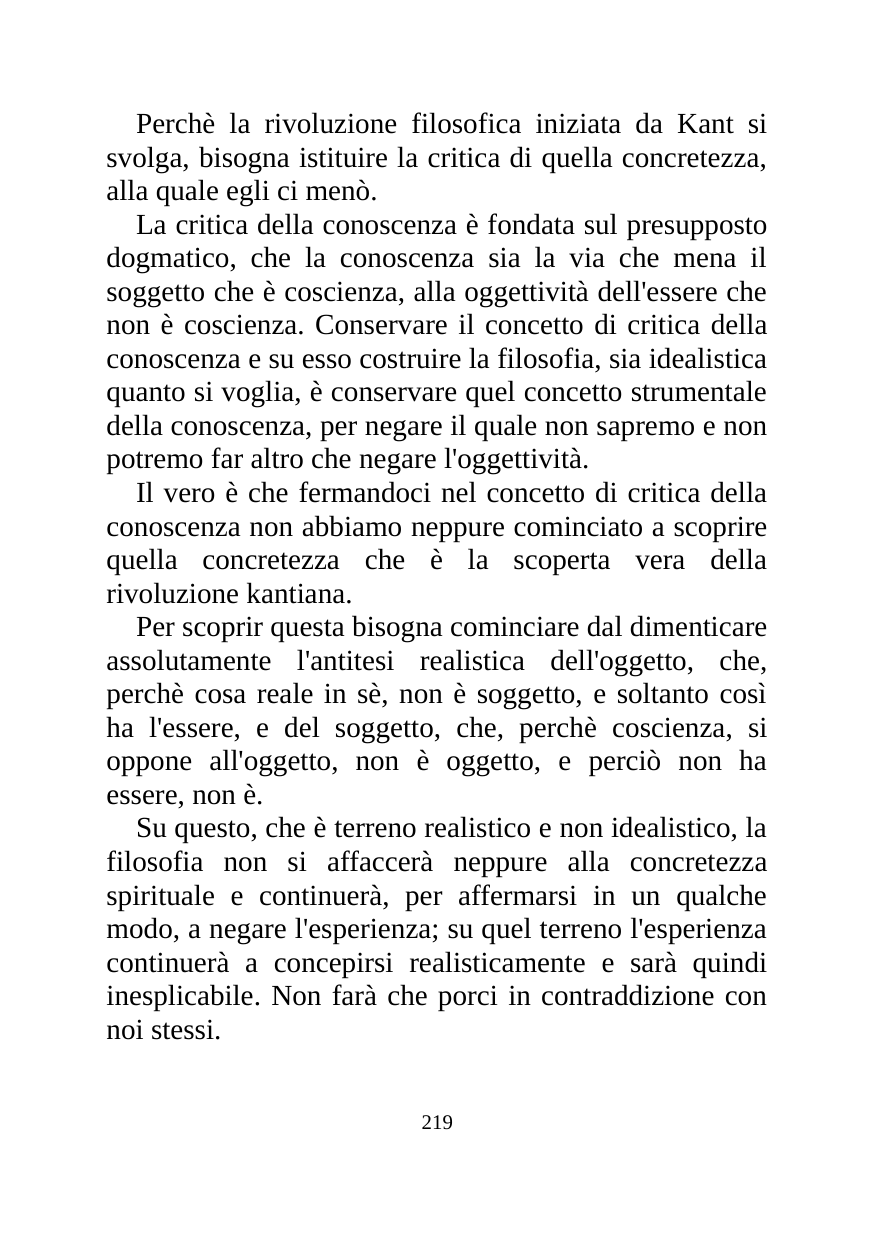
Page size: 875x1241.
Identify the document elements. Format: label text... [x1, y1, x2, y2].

text La critica della conoscenza è fondata sul presupposto dogmatico, che la conoscenza sia la via che mena il soggetto che è coscienza, alla oggettività dell'essere che non è coscienza. Conservare il concetto di critica della conoscenza e su esso costruire la filosofia, sia idealistica quanto si voglia, è conservare quel concetto strumentale della conoscenza, per negare il quale non sapremo e non potremo far altro che negare l'oggettività. [106, 207, 768, 475]
text Per scoprir questa bisogna cominciare dal dimenticare assolutamente l'antitesi realistica dell'oggetto, che, perchè cosa reale in sè, non è soggetto, e soltanto così ha l'essere, e del soggetto, che, perchè coscienza, si oppone all'oggetto, non è oggetto, e perciò non ha essere, non è. [106, 609, 768, 811]
text Il vero è che fermandoci nel concetto di critica della conoscenza non abbiamo neppure cominciato a scoprire quella concretezza che è la scoperta vera della rivoluzione kantiana. [106, 475, 768, 609]
text Su questo, che è terreno realistico e non idealistico, la filosofia non si affaccerà neppure alla concretezza spirituale e continuerà, per affermarsi in un qualche modo, a negare l'esperienza; su quel terreno l'esperienza continuerà a concepirsi realisticamente e sarà quindi inesplicabile. Non farà che porci in contraddizione con noi stessi. [106, 811, 768, 1045]
text Perchè la rivoluzione filosofica iniziata da Kant si svolga, bisogna istituire la critica di quella concretezza, alla quale egli ci menò. [106, 106, 768, 207]
